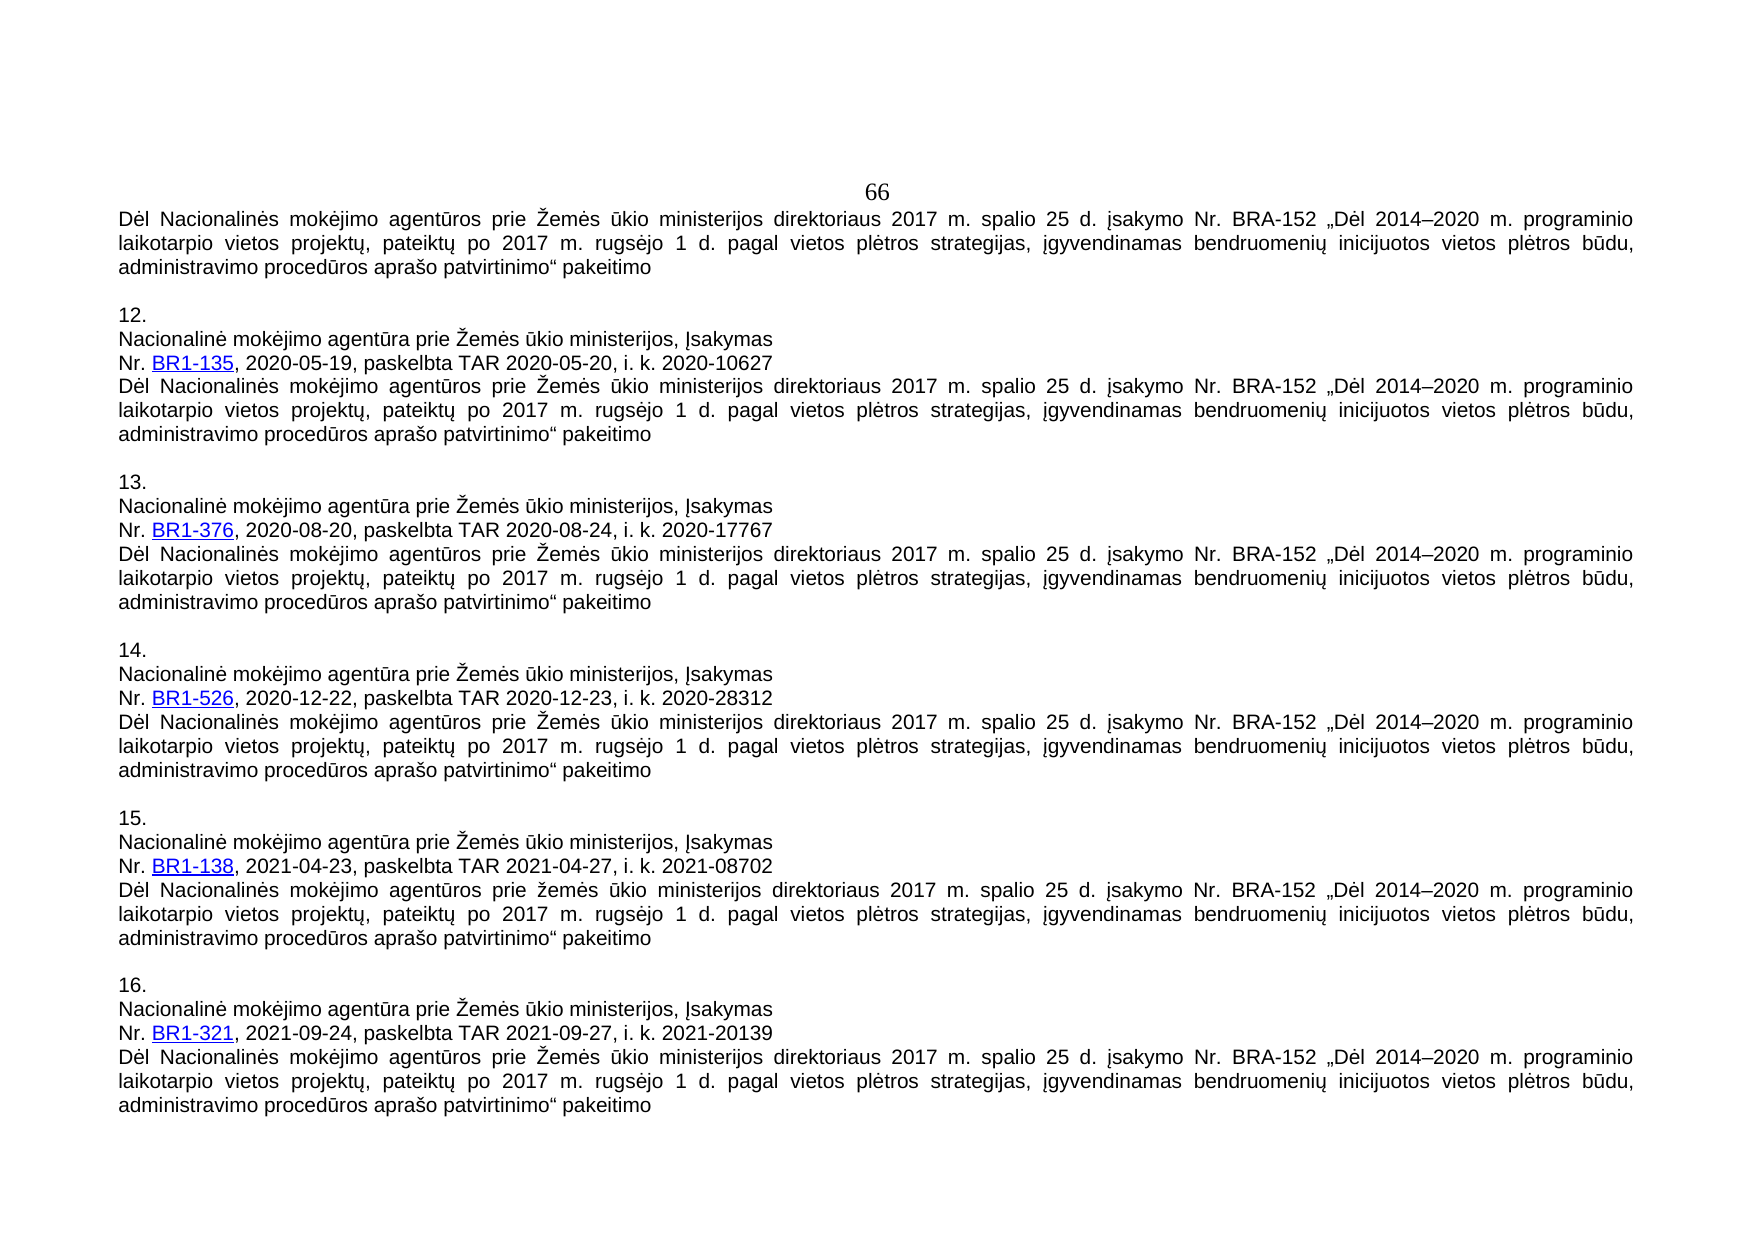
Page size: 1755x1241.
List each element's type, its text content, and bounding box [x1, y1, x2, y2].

text Nacionalinė mokėjimo agentūra prie Žemės ūkio ministerijos, Įsakymas [118, 326, 1636, 350]
text Nr. BR1-321, 2021-09-24, paskelbta TAR 2021-09-27, i. k. 2021-20139 [118, 1021, 1636, 1045]
text Dėl Nacionalinės mokėjimo agentūros prie žemės ūkio ministerijos direktoriaus 2017 m. spalio 25 d. įsakymo Nr. BRA-152 „Dėl 2014–2020 m. programinio laikotarpio vietos projektų, pateiktų po 2017 m. rugsėjo 1 d. pagal vietos plėtros strategijas, įgyvendinamas bendruomenių inicijuotos vietos plėtros būdu, administravimo procedūros aprašo patvirtinimo“ pakeitimo [118, 877, 1636, 949]
text Nr. BR1-526, 2020-12-22, paskelbta TAR 2020-12-23, i. k. 2020-28312 [118, 686, 1636, 710]
text 14. [118, 638, 1636, 662]
text Nacionalinė mokėjimo agentūra prie Žemės ūkio ministerijos, Įsakymas [118, 997, 1636, 1021]
text 16. [118, 973, 1636, 997]
text Dėl Nacionalinės mokėjimo agentūros prie Žemės ūkio ministerijos direktoriaus 2017 m. spalio 25 d. įsakymo Nr. BRA-152 „Dėl 2014–2020 m. programinio laikotarpio vietos projektų, pateiktų po 2017 m. rugsėjo 1 d. pagal vietos plėtros strategijas, įgyvendinamas bendruomenių inicijuotos vietos plėtros būdu, administravimo procedūros aprašo patvirtinimo“ pakeitimo [118, 542, 1636, 614]
text 13. [118, 470, 1636, 494]
text Nacionalinė mokėjimo agentūra prie Žemės ūkio ministerijos, Įsakymas [118, 494, 1636, 518]
text Nr. BR1-376, 2020-08-20, paskelbta TAR 2020-08-24, i. k. 2020-17767 [118, 518, 1636, 542]
text Dėl Nacionalinės mokėjimo agentūros prie Žemės ūkio ministerijos direktoriaus 2017 m. spalio 25 d. įsakymo Nr. BRA-152 „Dėl 2014–2020 m. programinio laikotarpio vietos projektų, pateiktų po 2017 m. rugsėjo 1 d. pagal vietos plėtros strategijas, įgyvendinamas bendruomenių inicijuotos vietos plėtros būdu, administravimo procedūros aprašo patvirtinimo“ pakeitimo [118, 1045, 1636, 1117]
text Nacionalinė mokėjimo agentūra prie Žemės ūkio ministerijos, Įsakymas [118, 662, 1636, 686]
text Nr. BR1-135, 2020-05-19, paskelbta TAR 2020-05-20, i. k. 2020-10627 [118, 350, 1636, 374]
text Dėl Nacionalinės mokėjimo agentūros prie Žemės ūkio ministerijos direktoriaus 2017 m. spalio 25 d. įsakymo Nr. BRA-152 „Dėl 2014–2020 m. programinio laikotarpio vietos projektų, pateiktų po 2017 m. rugsėjo 1 d. pagal vietos plėtros strategijas, įgyvendinamas bendruomenių inicijuotos vietos plėtros būdu, administravimo procedūros aprašo patvirtinimo“ pakeitimo [118, 374, 1636, 446]
text 15. [118, 806, 1636, 829]
text Dėl Nacionalinės mokėjimo agentūros prie Žemės ūkio ministerijos direktoriaus 2017 m. spalio 25 d. įsakymo Nr. BRA-152 „Dėl 2014–2020 m. programinio laikotarpio vietos projektų, pateiktų po 2017 m. rugsėjo 1 d. pagal vietos plėtros strategijas, įgyvendinamas bendruomenių inicijuotos vietos plėtros būdu, administravimo procedūros aprašo patvirtinimo“ pakeitimo [118, 710, 1636, 782]
text Dėl Nacionalinės mokėjimo agentūros prie Žemės ūkio ministerijos direktoriaus 2017 m. spalio 25 d. įsakymo Nr. BRA-152 „Dėl 2014–2020 m. programinio laikotarpio vietos projektų, pateiktų po 2017 m. rugsėjo 1 d. pagal vietos plėtros strategijas, įgyvendinamas bendruomenių inicijuotos vietos plėtros būdu, administravimo procedūros aprašo patvirtinimo“ pakeitimo [118, 207, 1636, 278]
text Nacionalinė mokėjimo agentūra prie Žemės ūkio ministerijos, Įsakymas [118, 829, 1636, 853]
text Nr. BR1-138, 2021-04-23, paskelbta TAR 2021-04-27, i. k. 2021-08702 [118, 853, 1636, 877]
text 12. [118, 302, 1636, 326]
